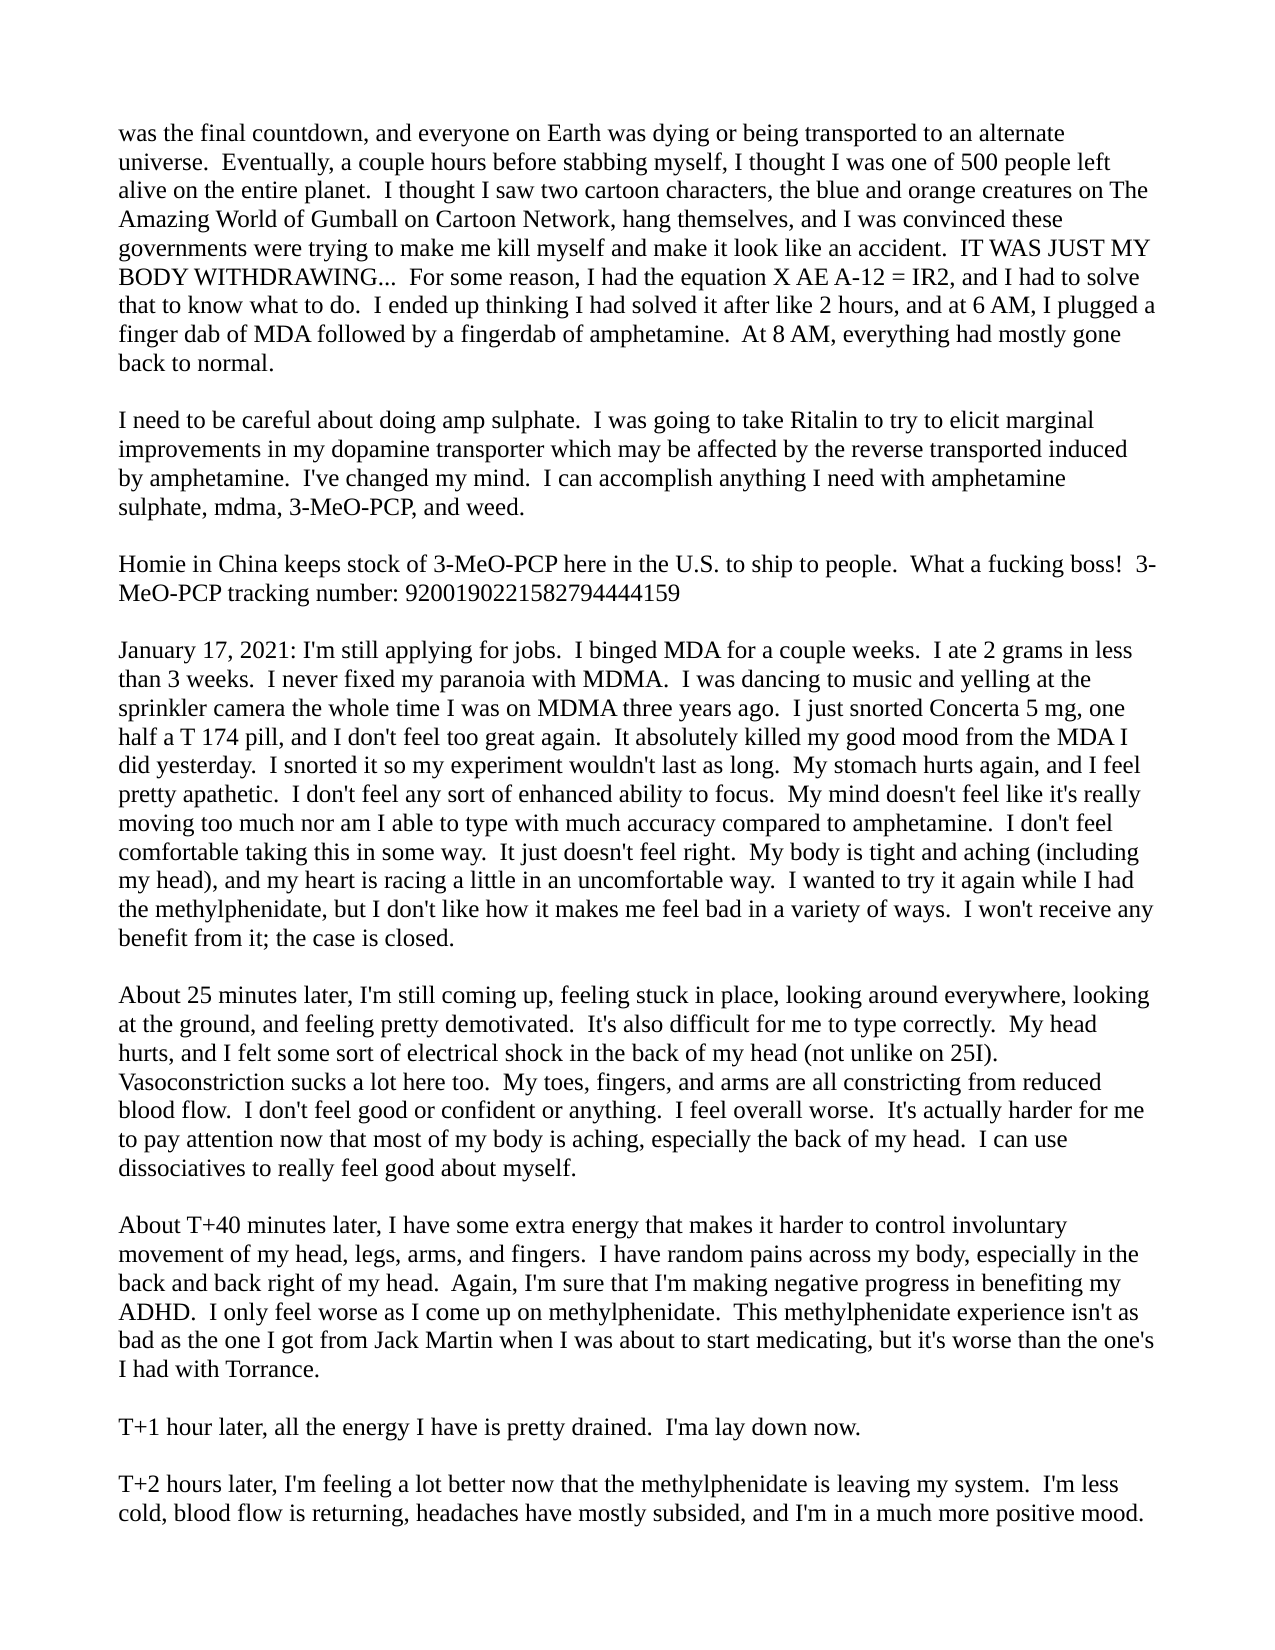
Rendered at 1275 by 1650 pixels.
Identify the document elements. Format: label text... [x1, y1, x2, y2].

text Homie in China keeps stock of 3-MeO-PCP here in the U.S. to ship to people. What a fucking boss! 3-MeO-PCP tracking number: 9200190221582794444159 [118, 549, 1157, 607]
text T+2 hours later, I'm feeling a lot better now that the methylphenidate is leaving my system. I'm less cold, blood flow is returning, headaches have mostly subsided, and I'm in a much more positive mood. [118, 1469, 1157, 1527]
text About T+40 minutes later, I have some extra energy that makes it harder to control involuntary movement of my head, legs, arms, and fingers. I have random pains across my body, especially in the back and back right of my head. Again, I'm sure that I'm making negative progress in benefiting my ADHD. I only feel worse as I come up on methylphenidate. This methylphenidate experience isn't as bad as the one I got from Jack Martin when I was about to start medicating, but it's worse than the one's I had with Torrance. [118, 1211, 1157, 1383]
text T+1 hour later, all the energy I have is pretty drained. I'ma lay down now. [118, 1412, 1157, 1441]
text I need to be careful about doing amp sulphate. I was going to take Ritalin to try to elicit marginal improvements in my dopamine transporter which may be affected by the reverse transported induced by amphetamine. I've changed my mind. I can accomplish anything I need with amphetamine sulphate, mdma, 3-MeO-PCP, and weed. [118, 406, 1157, 521]
text About 25 minutes later, I'm still coming up, feeling stuck in place, looking around everywhere, looking at the ground, and feeling pretty demotivated. It's also difficult for me to type correctly. My head hurts, and I felt some sort of electrical shock in the back of my head (not unlike on 25I). Vasoconstriction sucks a lot here too. My toes, fingers, and arms are all constricting from reduced blood flow. I don't feel good or confident or anything. I feel overall worse. It's actually harder for me to pay attention now that most of my body is aching, especially the back of my head. I can use dissociatives to really feel good about myself. [118, 981, 1157, 1182]
text January 17, 2021: I'm still applying for jobs. I binged MDA for a couple weeks. I ate 2 grams in less than 3 weeks. I never fixed my paranoia with MDMA. I was dancing to music and yelling at the sprinkler camera the whole time I was on MDMA three years ago. I just snorted Concerta 5 mg, one half a T 174 pill, and I don't feel too great again. It absolutely killed my good mood from the MDA I did yesterday. I snorted it so my experiment wouldn't last as long. My stomach hurts again, and I feel pretty apathetic. I don't feel any sort of enhanced ability to focus. My mind doesn't feel like it's really moving too much nor am I able to type with much accuracy compared to amphetamine. I don't feel comfortable taking this in some way. It just doesn't feel right. My body is tight and aching (including my head), and my heart is racing a little in an uncomfortable way. I wanted to try it again while I had the methylphenidate, but I don't like how it makes me feel bad in a variety of ways. I won't receive any benefit from it; the case is closed. [118, 636, 1157, 952]
text was the final countdown, and everyone on Earth was dying or being transported to an alternate universe. Eventually, a couple hours before stabbing myself, I thought I was one of 500 people left alive on the entire planet. I thought I saw two cartoon characters, the blue and orange creatures on The Amazing World of Gumball on Cartoon Network, hang themselves, and I was convinced these governments were trying to make me kill myself and make it look like an accident. IT WAS JUST MY BODY WITHDRAWING... For some reason, I had the equation X AE A-12 = IR2, and I had to solve that to know what to do. I ended up thinking I had solved it after like 2 hours, and at 6 AM, I plugged a finger dab of MDA followed by a fingerdab of amphetamine. At 8 AM, everything had mostly gone back to normal. [118, 118, 1157, 377]
